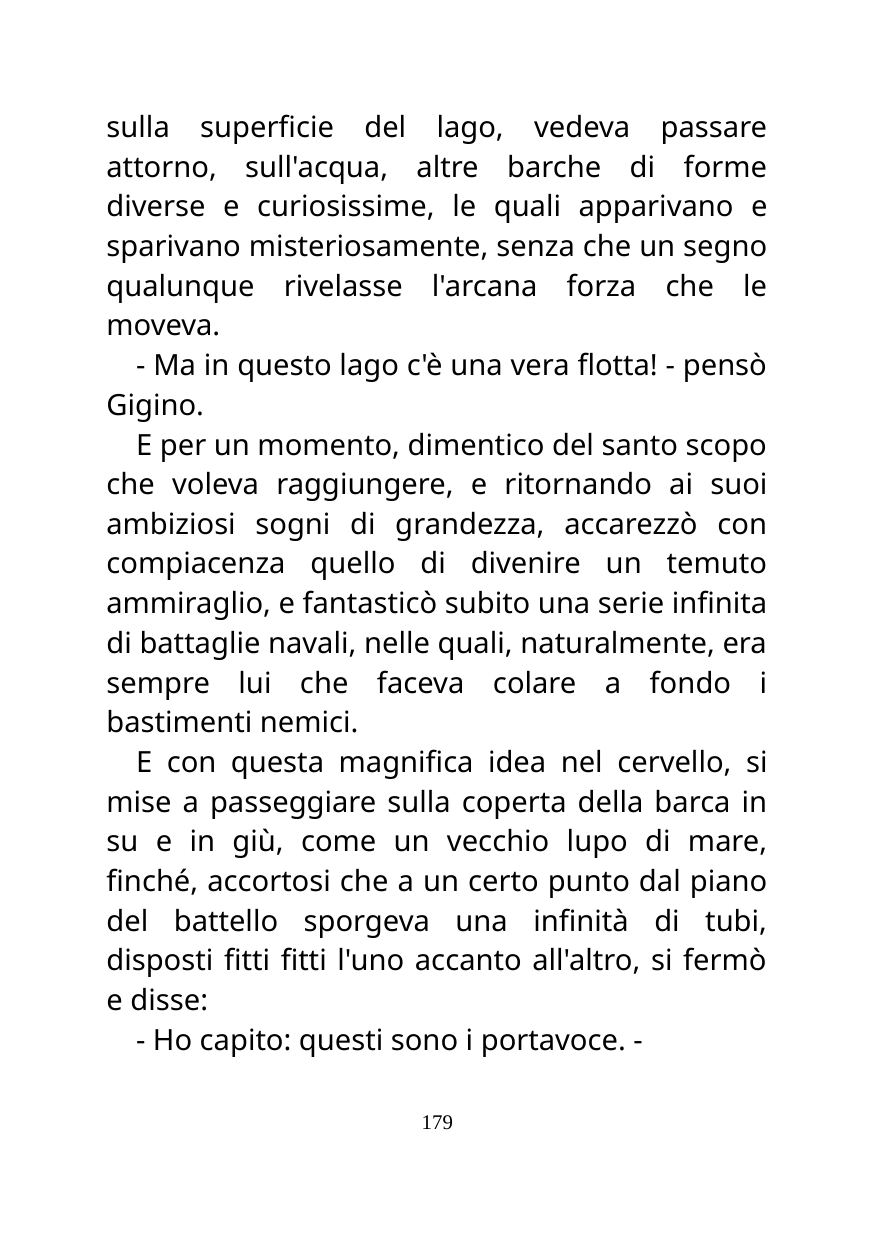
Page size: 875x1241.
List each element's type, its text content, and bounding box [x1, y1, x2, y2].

text E con questa magnifica idea nel cervello, si mise a passeggiare sulla coperta della barca in su e in giù, come un vecchio lupo di mare, finché, accortosi che a un certo punto dal piano del battello sporgeva una infinità di tubi, disposti fitti fitti l'uno accanto all'altro, si fermò e disse: [106, 741, 768, 1019]
text sulla superficie del lago, vedeva passare attorno, sull'acqua, altre barche di forme diverse e curiosissime, le quali apparivano e sparivano misteriosamente, senza che un segno qualunque rivelasse l'arcana forza che le moveva. [106, 106, 768, 344]
text - Ma in questo lago c'è una vera flotta! - pensò Gigino. [106, 344, 768, 424]
text - Ho capito: questi sono i portavoce. - [106, 1019, 768, 1059]
text E per un momento, dimentico del santo scopo che voleva raggiungere, e ritornando ai suoi ambiziosi sogni di grandezza, accarezzò con compiacenza quello di divenire un temuto ammiraglio, e fantasticò subito una serie infinita di battaglie navali, nelle quali, naturalmente, era sempre lui che faceva colare a fondo i bastimenti nemici. [106, 424, 768, 741]
